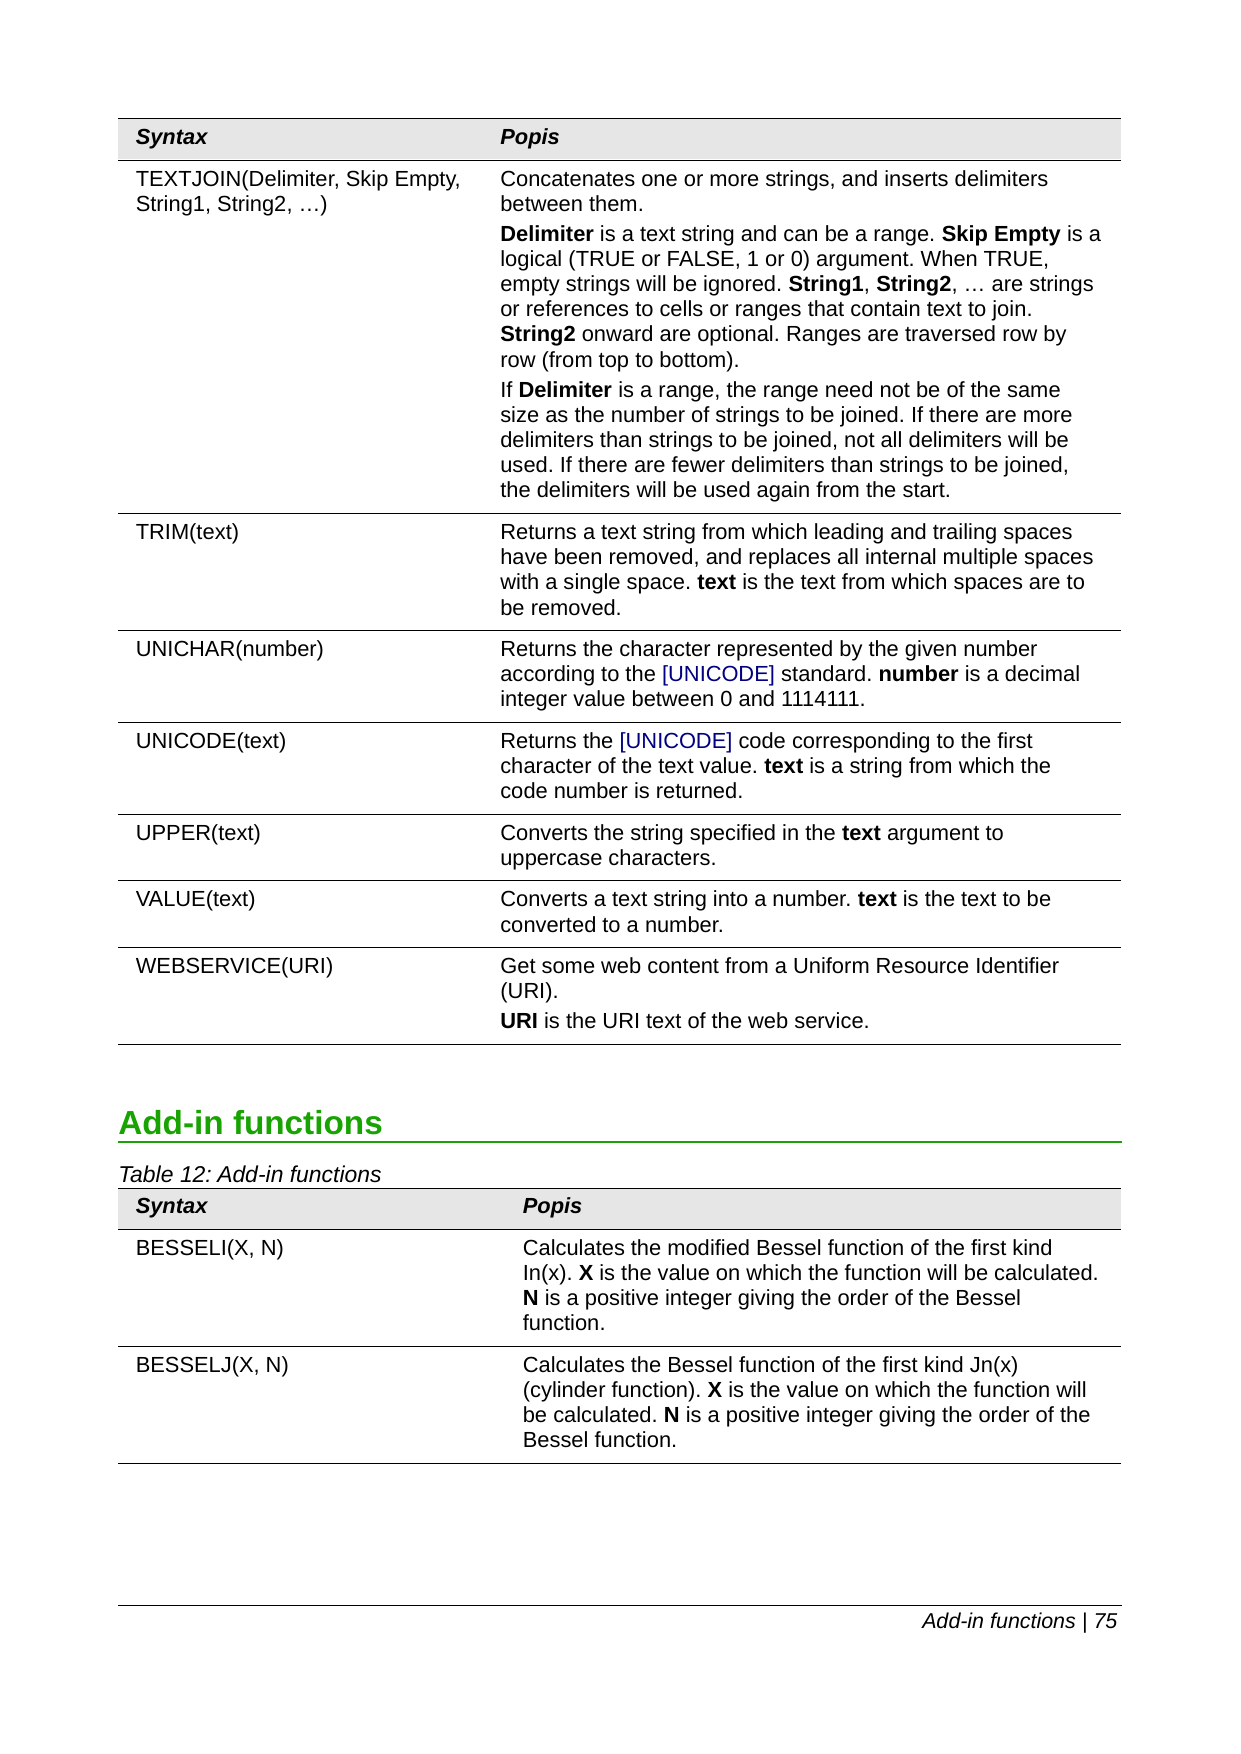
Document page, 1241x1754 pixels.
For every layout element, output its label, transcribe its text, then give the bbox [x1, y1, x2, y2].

table_cell UNICHAR(number) [118, 631, 483, 722]
table_cell Returns the character represented by the given number according to the [UNICODE] standard. number is a decimal integer value between 0 and 1114111. [483, 631, 1121, 722]
table_cell UNICODE(text) [118, 723, 483, 814]
table_cell WEBSERVICE(URI) [118, 948, 483, 1044]
table_cell Calculates the Bessel function of the first kind Jn(x) (cylinder function). X is the value on which the function will be calculated. N is a positive integer giving the order of the Bessel function. [505, 1347, 1121, 1463]
table_header Popis [483, 119, 1121, 159]
table_cell Converts a text string into a number. text is the text to be converted to a number. [483, 881, 1121, 947]
table_header Syntax [118, 1189, 505, 1229]
table_cell TEXTJOIN(Delimiter, Skip Empty, String1, String2, …) [118, 161, 483, 513]
table_cell UPPER(text) [118, 815, 483, 880]
table_cell VALUE(text) [118, 881, 483, 947]
table_cell TRIM(text) [118, 514, 483, 630]
table_cell Returns the [UNICODE] code corresponding to the first character of the text value. text is a string from which the code number is returned. [483, 723, 1121, 814]
table_cell Converts the string specified in the text argument to uppercase characters. [483, 815, 1121, 880]
table_cell Returns a text string from which leading and trailing spaces have been removed, and replaces all internal multiple spaces with a single space. text is the text from which spaces are to be removed. [483, 514, 1121, 630]
table_cell Get some web content from a Uniform Resource Identifier (URI). URI is the URI text of the web service. [483, 948, 1121, 1044]
table_cell Calculates the modified Bessel function of the first kind In(x). X is the value on which the function will be calculated. N is a positive integer giving the order of the Bessel function. [505, 1230, 1121, 1346]
text Table 12: Add-in functions [118, 1161, 1122, 1187]
table_cell BESSELJ(X, N) [118, 1347, 505, 1463]
table_header Popis [505, 1189, 1121, 1229]
table_cell BESSELI(X, N) [118, 1230, 505, 1346]
table_cell Concatenates one or more strings, and inserts delimiters between them. Delimiter is a text string and can be a range. Skip Empty is a logical (TRUE or FALSE, 1 or 0) argument. When TRUE, empty strings will be ignored. String1, String2, … are strings or references to cells or ranges that contain text to join. String2 onward are optional. Ranges are traversed row by row (from top to bottom). If Delimiter is a range, the range need not be of the same size as the number of strings to be joined. If there are more delimiters than strings to be joined, not all delimiters will be used. If there are fewer delimiters than strings to be joined, the delimiters will be used again from the start. [483, 161, 1121, 513]
subtitle Add-in functions [118, 1103, 1122, 1141]
table_header Syntax [118, 119, 483, 159]
